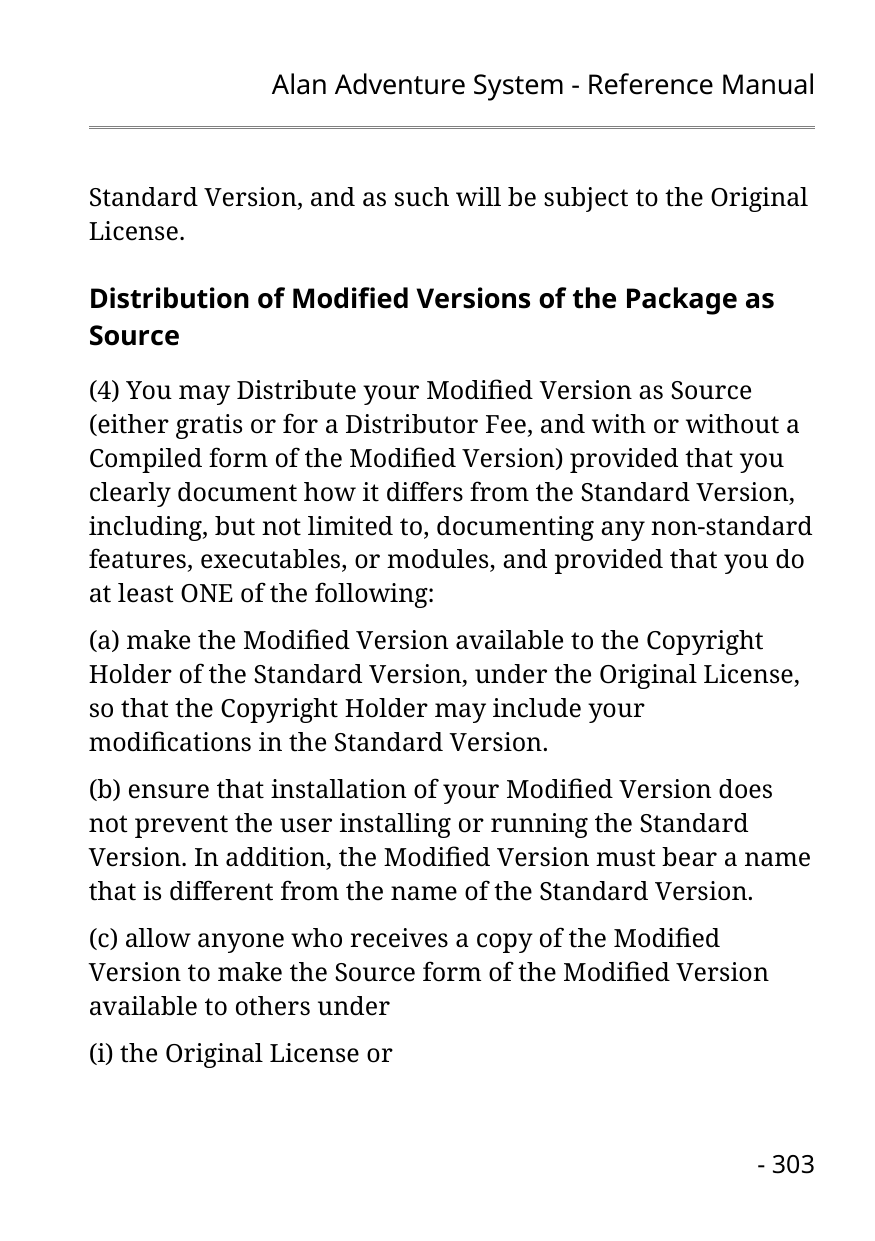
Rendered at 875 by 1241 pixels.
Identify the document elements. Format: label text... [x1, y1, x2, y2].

text (a) make the Modified Version available to the Copyright Holder of the Standard Version, under the Original License, so that the Copyright Holder may include your modifications in the Standard Version. [88, 623, 815, 759]
text (b) ensure that installation of your Modified Version does not prevent the user installing or running the Standard Version. In addition, the Modified Version must bear a name that is different from the name of the Standard Version. [88, 772, 815, 908]
text (c) allow anyone who receives a copy of the Modified Version to make the Source form of the Modified Version available to others under [88, 921, 815, 1023]
text Standard Version, and as such will be subject to the Original License. [88, 180, 815, 248]
subtitle Distribution of Modified Versions of the Package as Source [88, 280, 815, 354]
text (4) You may Distribute your Modified Version as Source (either gratis or for a Distributor Fee, and with or without a Compiled form of the Modified Version) provided that you clearly document how it differs from the Standard Version, including, but not limited to, documenting any non-standard features, executables, or modules, and provided that you do at least ONE of the following: [88, 373, 815, 610]
text (i) the Original License or [88, 1036, 815, 1069]
